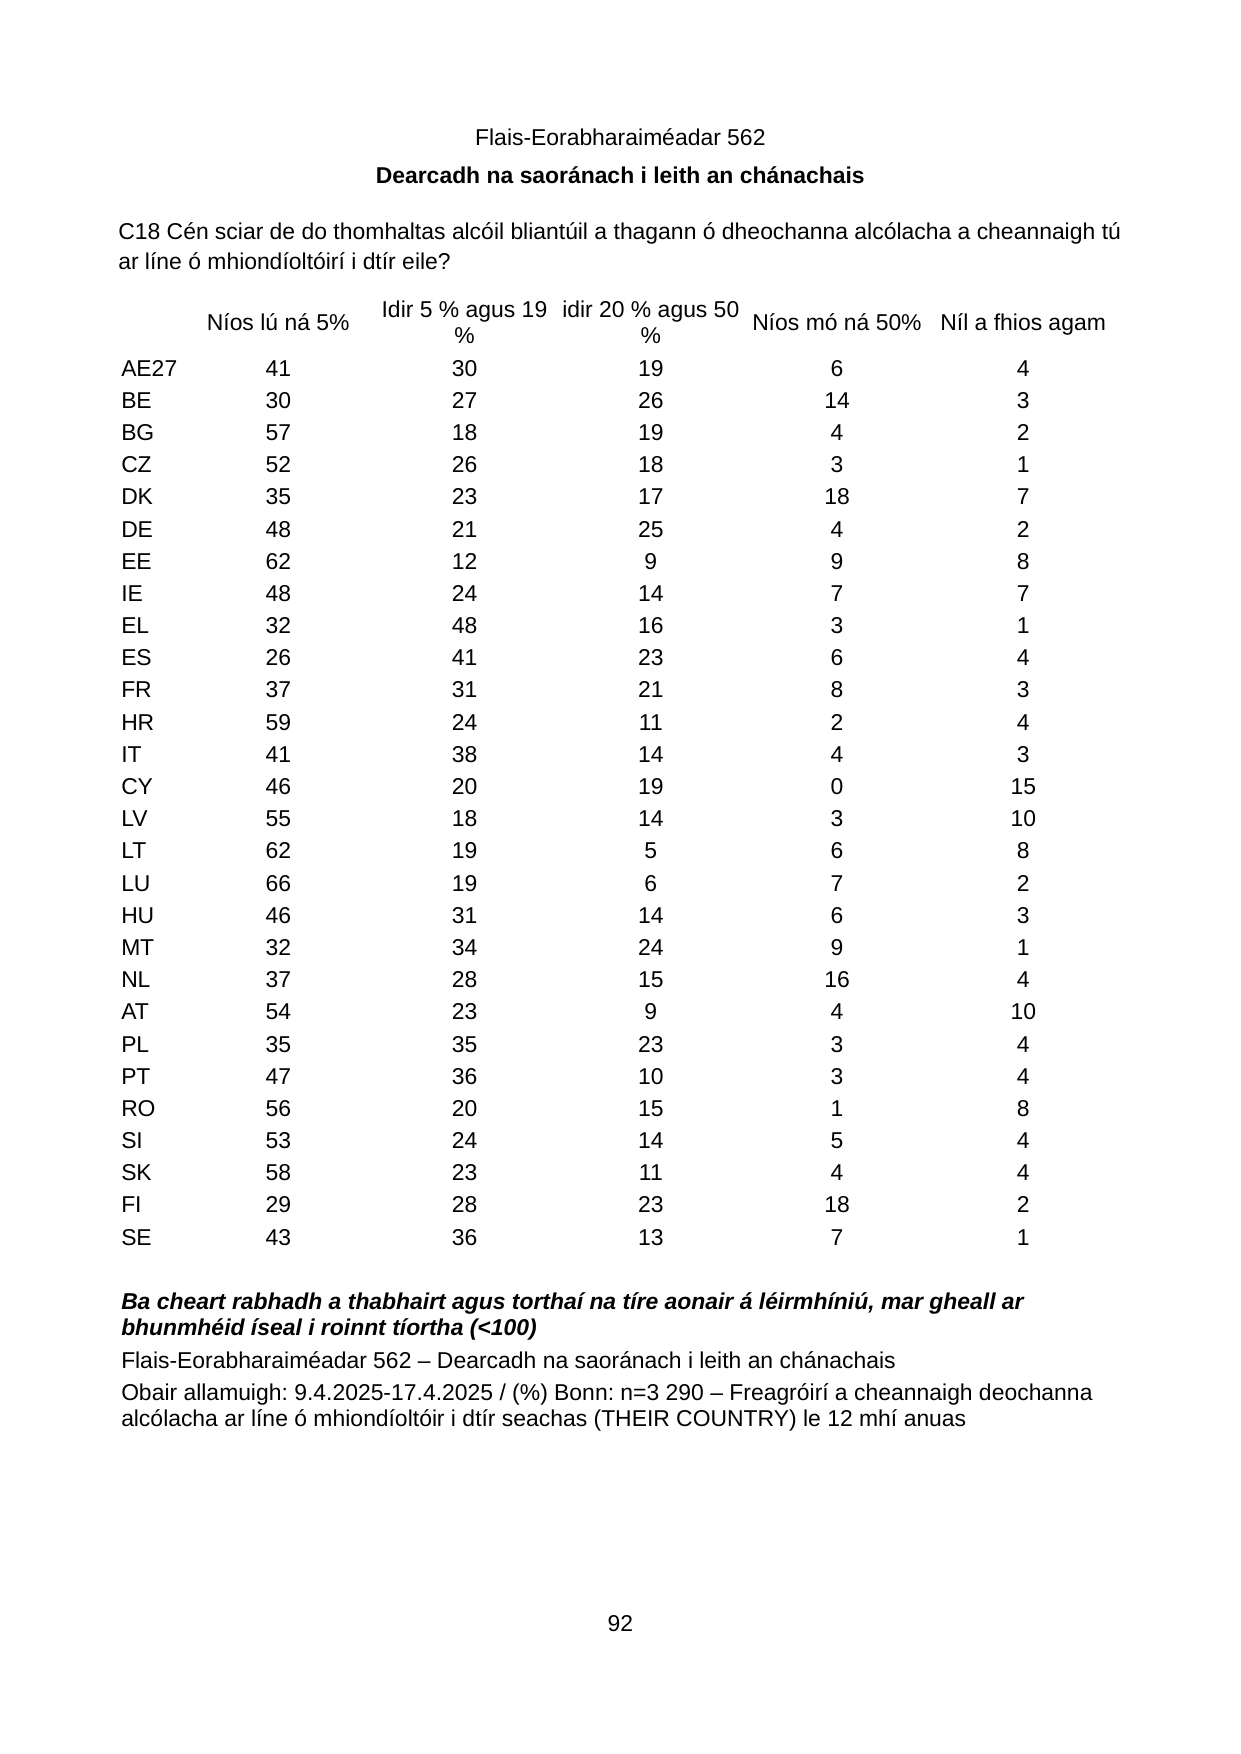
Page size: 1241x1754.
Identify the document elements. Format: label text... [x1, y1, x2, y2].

table_cell 4 [744, 416, 930, 448]
table_cell 21 [371, 513, 557, 545]
table_cell IE [118, 577, 185, 609]
table_cell 4 [744, 513, 930, 545]
table_cell 11 [558, 706, 744, 738]
table_cell IT [118, 738, 185, 770]
table_cell BE [118, 384, 185, 416]
table_cell SE [118, 1221, 185, 1253]
table_cell HU [118, 899, 185, 931]
table_cell 1 [930, 448, 1116, 480]
table_cell 15 [558, 963, 744, 995]
table_cell 4 [930, 352, 1116, 384]
table_cell 23 [558, 641, 744, 673]
table_cell 54 [185, 995, 371, 1028]
table_cell 14 [744, 384, 930, 416]
table_cell 4 [930, 1028, 1116, 1060]
table_cell 3 [930, 738, 1116, 770]
table_cell CZ [118, 448, 185, 480]
table_cell 30 [371, 352, 557, 384]
table_cell 26 [371, 448, 557, 480]
table_cell 5 [744, 1124, 930, 1156]
table_cell 4 [744, 1156, 930, 1188]
table_cell 52 [185, 448, 371, 480]
table_cell MT [118, 931, 185, 963]
table_cell 23 [371, 480, 557, 513]
table_cell 31 [371, 674, 557, 706]
table_cell 10 [558, 1060, 744, 1092]
table_cell 2 [930, 867, 1116, 899]
table_cell 4 [744, 738, 930, 770]
table_cell 24 [371, 577, 557, 609]
table_cell LT [118, 835, 185, 867]
table_cell 4 [930, 1060, 1116, 1092]
table_cell 62 [185, 545, 371, 577]
table_cell 25 [558, 513, 744, 545]
table_cell 6 [744, 899, 930, 931]
table_cell NL [118, 963, 185, 995]
table_cell 58 [185, 1156, 371, 1188]
table_cell 24 [371, 1124, 557, 1156]
table_cell 56 [185, 1092, 371, 1124]
table_header Idir 5 % agus 19 % [371, 293, 557, 352]
table_cell 15 [558, 1092, 744, 1124]
table_cell [930, 1253, 1116, 1285]
table_cell 19 [558, 416, 744, 448]
table_cell 5 [558, 835, 744, 867]
table_cell [744, 1253, 930, 1285]
table_cell 30 [185, 384, 371, 416]
table_cell 26 [558, 384, 744, 416]
table_cell 4 [930, 641, 1116, 673]
table_cell 17 [558, 480, 744, 513]
table_cell 14 [558, 577, 744, 609]
text C18 Cén sciar de do thomhaltas alcóil bliantúil a thagann ó dheochanna alcólacha a cheannaigh tú ar líne ó mhiondíoltóirí i dtír eile? [118, 218, 1122, 275]
table_cell PT [118, 1060, 185, 1092]
table_cell 46 [185, 899, 371, 931]
table_cell 53 [185, 1124, 371, 1156]
table_cell 28 [371, 963, 557, 995]
table_cell 4 [930, 1124, 1116, 1156]
table_cell 24 [371, 706, 557, 738]
table_cell 20 [371, 770, 557, 802]
table_cell 1 [744, 1092, 930, 1124]
table_cell Flais-Eorabharaiméadar 562 – Dearcadh na saoránach i leith an chánachais [118, 1344, 1116, 1376]
table_cell ES [118, 641, 185, 673]
table_cell 10 [930, 802, 1116, 834]
table_header Níos lú ná 5% [185, 293, 371, 352]
table_cell 4 [930, 963, 1116, 995]
table_cell 36 [371, 1060, 557, 1092]
table_cell 7 [744, 867, 930, 899]
table_cell 11 [558, 1156, 744, 1188]
table_cell 59 [185, 706, 371, 738]
table_cell AE27 [118, 352, 185, 384]
table_cell 18 [371, 416, 557, 448]
table_cell 4 [930, 1156, 1116, 1188]
table_cell 16 [558, 609, 744, 641]
table_cell 6 [744, 352, 930, 384]
table_cell 43 [185, 1221, 371, 1253]
table_cell 46 [185, 770, 371, 802]
table_cell 3 [744, 1028, 930, 1060]
table_cell 36 [371, 1221, 557, 1253]
table_cell 35 [185, 480, 371, 513]
table_cell 19 [558, 352, 744, 384]
table_cell 2 [930, 416, 1116, 448]
table_cell 9 [558, 995, 744, 1028]
table_cell 3 [930, 384, 1116, 416]
table_cell RO [118, 1092, 185, 1124]
table_cell SI [118, 1124, 185, 1156]
table_cell 3 [930, 899, 1116, 931]
table_cell 41 [185, 352, 371, 384]
table_cell 3 [744, 609, 930, 641]
table_cell EE [118, 545, 185, 577]
table_cell 3 [930, 674, 1116, 706]
table_cell 66 [185, 867, 371, 899]
table_cell AT [118, 995, 185, 1028]
table_cell 55 [185, 802, 371, 834]
table_cell FI [118, 1189, 185, 1221]
table_cell 37 [185, 963, 371, 995]
table_cell [185, 1253, 371, 1285]
table_cell 6 [558, 867, 744, 899]
table_cell 28 [371, 1189, 557, 1221]
table_cell [371, 1253, 557, 1285]
table_cell 8 [744, 674, 930, 706]
table_cell HR [118, 706, 185, 738]
table_cell 48 [371, 609, 557, 641]
table_cell 10 [930, 995, 1116, 1028]
table_cell 2 [930, 513, 1116, 545]
table_cell LU [118, 867, 185, 899]
table_header Níl a fhios agam [930, 293, 1116, 352]
table_cell 15 [930, 770, 1116, 802]
table_cell 2 [930, 1189, 1116, 1221]
table_cell 1 [930, 931, 1116, 963]
table_cell 24 [558, 931, 744, 963]
table_cell 23 [558, 1189, 744, 1221]
table_cell 21 [558, 674, 744, 706]
table_cell 34 [371, 931, 557, 963]
table_cell 41 [185, 738, 371, 770]
table_cell [558, 1253, 744, 1285]
table_cell 19 [371, 867, 557, 899]
table_cell 35 [185, 1028, 371, 1060]
table_cell 18 [744, 1189, 930, 1221]
table_cell 2 [744, 706, 930, 738]
table_cell 23 [371, 995, 557, 1028]
table_cell FR [118, 674, 185, 706]
table_cell 4 [930, 706, 1116, 738]
table_cell 18 [744, 480, 930, 513]
table_cell PL [118, 1028, 185, 1060]
table_cell 6 [744, 641, 930, 673]
table_cell EL [118, 609, 185, 641]
table_cell 20 [371, 1092, 557, 1124]
table_cell 9 [744, 545, 930, 577]
table_cell 19 [558, 770, 744, 802]
table_cell 32 [185, 931, 371, 963]
table_cell 62 [185, 835, 371, 867]
table_cell 1 [930, 609, 1116, 641]
table_cell 29 [185, 1189, 371, 1221]
table_cell 23 [558, 1028, 744, 1060]
table_cell 41 [371, 641, 557, 673]
table_cell 32 [185, 609, 371, 641]
table_cell SK [118, 1156, 185, 1188]
table_cell BG [118, 416, 185, 448]
table_cell 3 [744, 1060, 930, 1092]
table_cell 7 [930, 480, 1116, 513]
table_cell LV [118, 802, 185, 834]
table_cell 13 [558, 1221, 744, 1253]
table_cell 0 [744, 770, 930, 802]
table_cell 1 [930, 1221, 1116, 1253]
table_cell DK [118, 480, 185, 513]
table_cell 6 [744, 835, 930, 867]
table_header idir 20 % agus 50 % [558, 293, 744, 352]
table_cell 19 [371, 835, 557, 867]
table_cell DE [118, 513, 185, 545]
table_cell CY [118, 770, 185, 802]
table_cell 48 [185, 577, 371, 609]
table_cell 37 [185, 674, 371, 706]
table_cell 14 [558, 899, 744, 931]
table_cell 57 [185, 416, 371, 448]
table_cell 18 [371, 802, 557, 834]
table_cell 48 [185, 513, 371, 545]
table_cell 3 [744, 802, 930, 834]
table_cell 14 [558, 738, 744, 770]
table_cell 14 [558, 802, 744, 834]
table_cell 7 [744, 577, 930, 609]
table_cell 27 [371, 384, 557, 416]
table_cell 4 [744, 995, 930, 1028]
table_cell 47 [185, 1060, 371, 1092]
table_cell 8 [930, 1092, 1116, 1124]
table_cell 9 [558, 545, 744, 577]
table_cell 26 [185, 641, 371, 673]
table_cell Obair allamuigh: 9.4.2025-17.4.2025 / (%) Bonn: n=3 290 – Freagróirí a cheannaigh deochanna alcólacha ar líne ó mhiondíoltóir i dtír seachas (THEIR COUNTRY) le 12 mhí anuas [118, 1376, 1116, 1434]
table_cell 16 [744, 963, 930, 995]
table_cell 7 [930, 577, 1116, 609]
table_cell 7 [744, 1221, 930, 1253]
table_cell 35 [371, 1028, 557, 1060]
table_cell 38 [371, 738, 557, 770]
table_header Níos mó ná 50% [744, 293, 930, 352]
table_cell 3 [744, 448, 930, 480]
table_header [118, 293, 185, 352]
table_cell [118, 1253, 185, 1285]
table_cell 18 [558, 448, 744, 480]
table_cell 9 [744, 931, 930, 963]
table_cell 12 [371, 545, 557, 577]
table_cell Ba cheart rabhadh a thabhairt agus torthaí na tíre aonair á léirmhíniú, mar gheall ar bhunmhéid íseal i roinnt tíortha (<100) [118, 1285, 1116, 1344]
table_cell 8 [930, 835, 1116, 867]
table_cell 8 [930, 545, 1116, 577]
table_cell 31 [371, 899, 557, 931]
table_cell 23 [371, 1156, 557, 1188]
table_cell 14 [558, 1124, 744, 1156]
